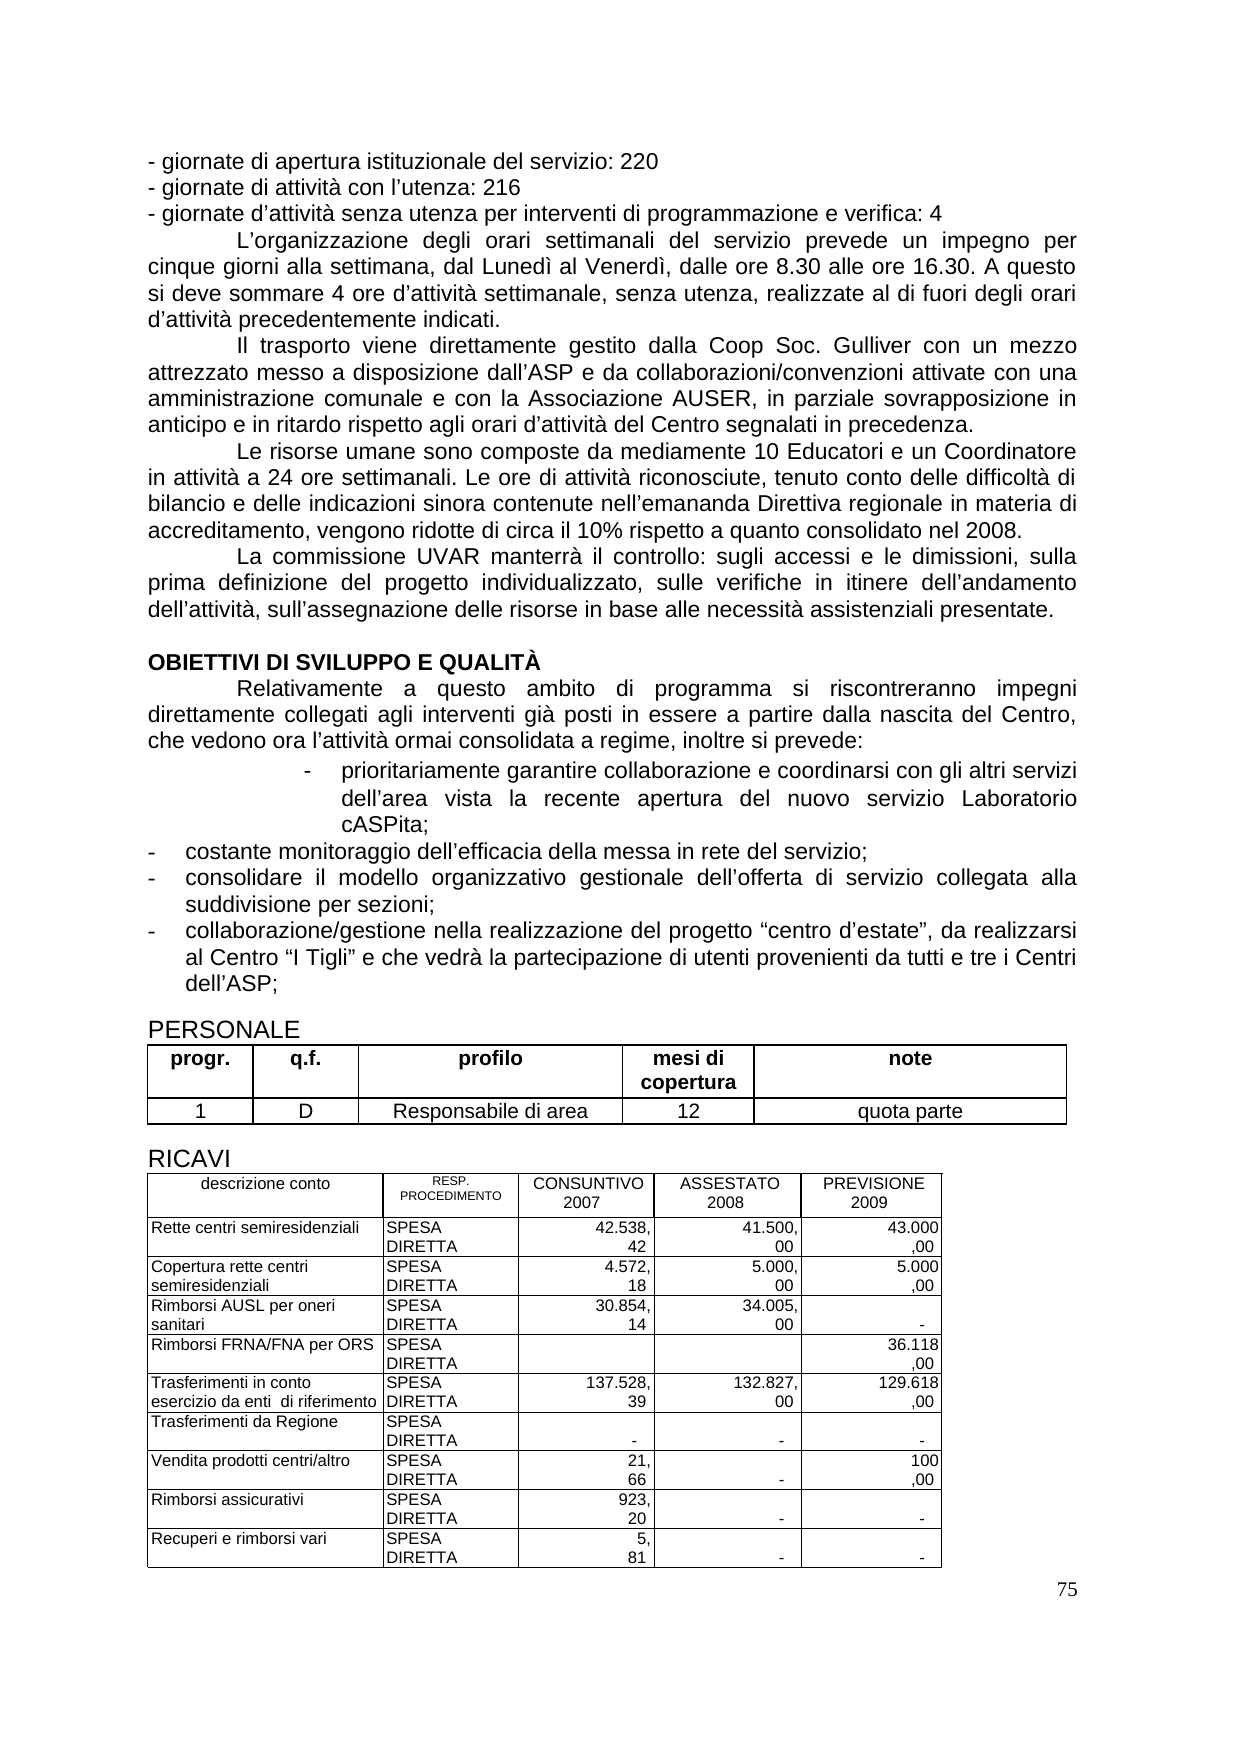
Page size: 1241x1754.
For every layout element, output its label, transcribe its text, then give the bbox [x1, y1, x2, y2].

text - giornate di attività con l’utenza: 216 [148, 174, 1078, 200]
table_cell 12 [623, 1099, 753, 1123]
table_cell D [254, 1099, 358, 1123]
table_cell SPESA DIRETTA [384, 1529, 518, 1567]
table_cell quota parte [755, 1099, 1066, 1123]
text Le risorse umane sono composte da mediamente 10 Educatori e un Coordinatore in attività a 24 ore settimanali. Le ore di attività riconosciute, tenuto conto delle difficoltà di bilancio e delle indicazioni sinora contenute nell’emananda Direttiva regionale in materia di accreditamento, vengono ridotte di circa il 10% rispetto a quanto consolidato nel 2008. [148, 438, 1078, 543]
table_cell - [519, 1413, 654, 1450]
table_cell Recuperi e rimborsi vari [148, 1529, 383, 1567]
table_cell - [802, 1490, 941, 1528]
table_cell 129.618,00 [802, 1374, 941, 1411]
table_cell SPESA DIRETTA [384, 1218, 518, 1256]
list costante monitoraggio dell’efficacia della messa in rete del servizio; [148, 838, 1078, 864]
table_cell - [655, 1451, 801, 1489]
table_cell 36.118,00 [802, 1335, 941, 1373]
table_cell Trasferimenti da Regione [148, 1413, 383, 1450]
table_cell SPESA DIRETTA [384, 1374, 518, 1411]
table_cell 132.827,00 [655, 1374, 801, 1411]
table_cell 42.538,42 [519, 1218, 654, 1256]
text - giornate d’attività senza utenza per interventi di programmazione e verifica: 4 [148, 200, 1078, 227]
subtitle OBIETTIVI DI SVILUPPO E QUALITÀ [148, 648, 1078, 675]
table_header ASSESTATO 2008 [655, 1174, 800, 1217]
table_cell Trasferimenti in conto esercizio da enti di riferimento [148, 1374, 383, 1411]
table_header PREVISIONE 2009 [802, 1174, 941, 1217]
table_cell - [802, 1529, 941, 1567]
table_cell Rimborsi assicurativi [148, 1490, 383, 1528]
table_header descrizione conto [148, 1174, 382, 1217]
text PERSONALE [148, 1015, 1078, 1044]
table_cell SPESA DIRETTA [384, 1296, 518, 1334]
table_cell Responsabile di area [359, 1099, 622, 1123]
text RICAVI [148, 1144, 1078, 1172]
table_cell Copertura rette centri semiresidenziali [148, 1257, 383, 1295]
table_cell 137.528,39 [519, 1374, 654, 1411]
table_cell Rimborsi FRNA/FNA per ORS [148, 1335, 383, 1373]
table_cell 5,81 [519, 1529, 654, 1567]
table_cell 1 [148, 1099, 252, 1123]
table_header RESP. PROCEDIMENTO [384, 1174, 518, 1217]
table_cell - [655, 1529, 801, 1567]
text Il trasporto viene direttamente gestito dalla Coop Soc. Gulliver con un mezzo attrezzato messo a disposizione dall’ASP e da collaborazioni/convenzioni attivate con una amministrazione comunale e con la Associazione AUSER, in parziale sovrapposizione in anticipo e in ritardo rispetto agli orari d’attività del Centro segnalati in precedenza. [148, 332, 1078, 438]
table_cell Rette centri semiresidenziali [148, 1218, 383, 1256]
text L’organizzazione degli orari settimanali del servizio prevede un impegno per cinque giorni alla settimana, dal Lunedì al Venerdì, dalle ore 8.30 alle ore 16.30. A questo si deve sommare 4 ore d’attività settimanale, senza utenza, realizzate al di fuori degli orari d’attività precedentemente indicati. [148, 227, 1078, 332]
table_cell SPESA DIRETTA [384, 1451, 518, 1489]
text - giornate di apertura istituzionale del servizio: 220 [148, 148, 1078, 174]
table_cell SPESA DIRETTA [384, 1335, 518, 1373]
table_header mesi di copertura [623, 1046, 753, 1097]
table_header note [755, 1046, 1066, 1097]
list prioritariamente garantire collaborazione e coordinarsi con gli altri servizi dell’area vista la recente apertura del nuovo servizio Laboratorio cASPita; [303, 754, 1078, 838]
table_cell - [802, 1413, 941, 1450]
table_header CONSUNTIVO 2007 [519, 1174, 653, 1217]
table_header q.f. [254, 1046, 358, 1097]
table_cell Rimborsi AUSL per oneri sanitari [148, 1296, 383, 1334]
table_cell SPESA DIRETTA [384, 1257, 518, 1295]
list consolidare il modello organizzativo gestionale dell’offerta di servizio collegata alla suddivisione per sezioni; [148, 864, 1078, 917]
table_cell 43.000,00 [802, 1218, 941, 1256]
table_cell [519, 1335, 654, 1373]
list collaborazione/gestione nella realizzazione del progetto “centro d’estate”, da realizzarsi al Centro “I Tigli” e che vedrà la partecipazione di utenti provenienti da tutti e tre i Centri dell’ASP; [148, 917, 1078, 996]
table_cell Vendita prodotti centri/altro [148, 1451, 383, 1489]
table_header progr. [148, 1046, 252, 1097]
table_cell 41.500,00 [655, 1218, 801, 1256]
table_cell 30.854,14 [519, 1296, 654, 1334]
table_cell - [655, 1413, 801, 1450]
table_cell SPESA DIRETTA [384, 1413, 518, 1450]
table_cell 4.572,18 [519, 1257, 654, 1295]
table_cell [655, 1335, 801, 1373]
table_cell 21,66 [519, 1451, 654, 1489]
text La commissione UVAR manterrà il controllo: sugli accessi e le dimissioni, sulla prima definizione del progetto individualizzato, sulle verifiche in itinere dell’andamento dell’attività, sull’assegnazione delle risorse in base alle necessità assistenziali presentate. [148, 543, 1078, 622]
text Relativamente a questo ambito di programma si riscontreranno impegni direttamente collegati agli interventi già posti in essere a partire dalla nascita del Centro, che vedono ora l’attività ormai consolidata a regime, inoltre si prevede: [148, 675, 1078, 754]
table_cell - [802, 1296, 941, 1334]
table_cell SPESA DIRETTA [384, 1490, 518, 1528]
table_cell 923,20 [519, 1490, 654, 1528]
table_cell 5.000,00 [655, 1257, 801, 1295]
table_cell 100,00 [802, 1451, 941, 1489]
table_cell - [655, 1490, 801, 1528]
table_cell 5.000,00 [802, 1257, 941, 1295]
table_cell 34.005,00 [655, 1296, 801, 1334]
table_header profilo [359, 1046, 622, 1097]
